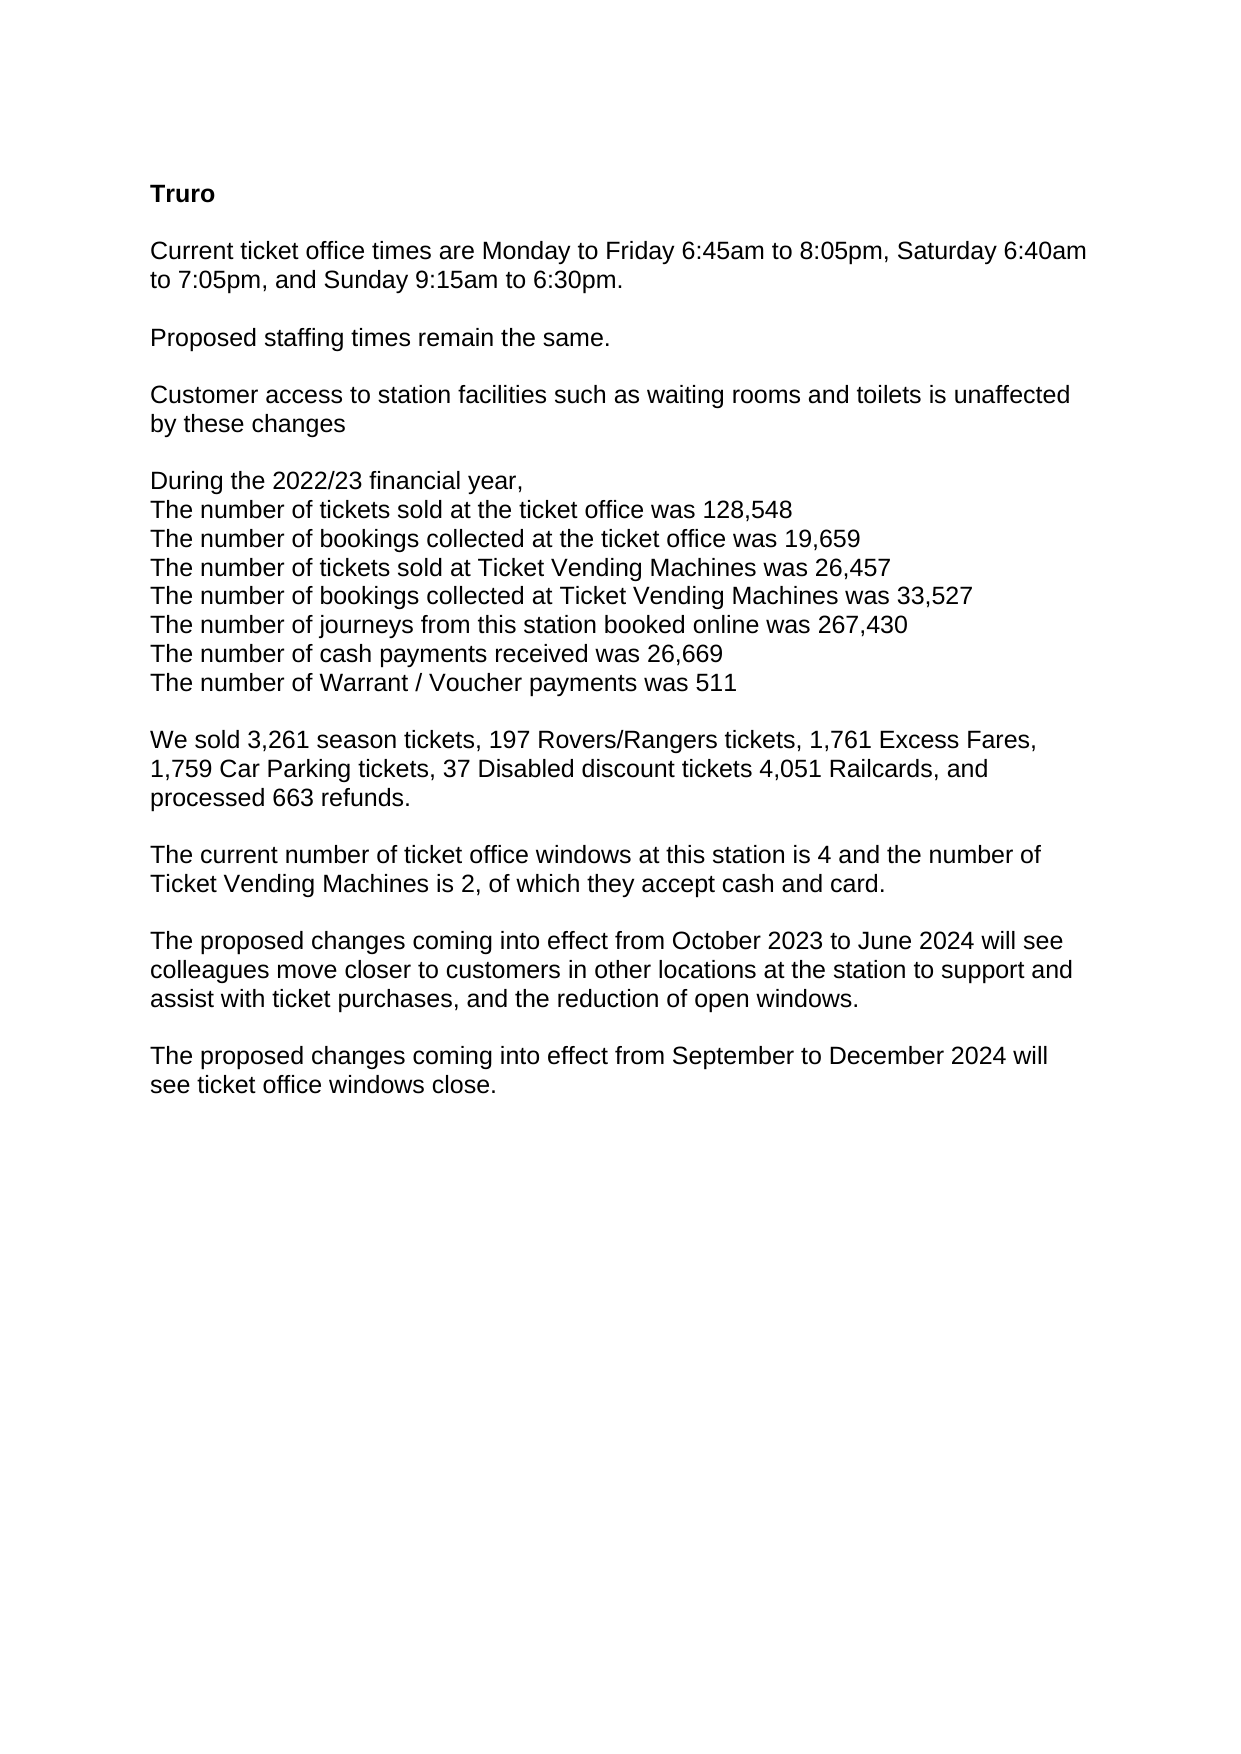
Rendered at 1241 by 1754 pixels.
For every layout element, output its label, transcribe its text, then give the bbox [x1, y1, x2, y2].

text Current ticket office times are Monday to Friday 6:45am to 8:05pm, Saturday 6:40am to 7:05pm, and Sunday 9:15am to 6:30pm. [150, 236, 1090, 294]
text The number of Warrant / Voucher payments was 511 [150, 667, 1090, 696]
text The number of cash payments received was 26,669 [150, 639, 1090, 667]
text The proposed changes coming into effect from October 2023 to June 2024 will see colleagues move closer to customers in other locations at the station to support and assist with ticket purchases, and the reduction of open windows. [150, 926, 1090, 1012]
text The number of bookings collected at the ticket office was 19,659 [150, 524, 1090, 552]
text The number of tickets sold at Ticket Vending Machines was 26,457 [150, 552, 1090, 581]
text During the 2022/23 financial year, [150, 466, 1090, 495]
text We sold 3,261 season tickets, 197 Rovers/Rangers tickets, 1,761 Excess Fares, 1,759 Car Parking tickets, 37 Disabled discount tickets 4,051 Railcards, and processed 663 refunds. [150, 725, 1090, 811]
text Customer access to station facilities such as waiting rooms and toilets is unaffected by these changes [150, 380, 1090, 437]
text Proposed staffing times remain the same. [150, 322, 1090, 351]
text The proposed changes coming into effect from September to December 2024 will see ticket office windows close. [150, 1041, 1090, 1099]
text The current number of ticket office windows at this station is 4 and the number of Ticket Vending Machines is 2, of which they accept cash and card. [150, 840, 1090, 897]
text The number of tickets sold at the ticket office was 128,548 [150, 495, 1090, 524]
text Truro [150, 179, 1090, 207]
text The number of bookings collected at Ticket Vending Machines was 33,527 The number of journeys from this station booked online was 267,430 [150, 581, 1090, 639]
